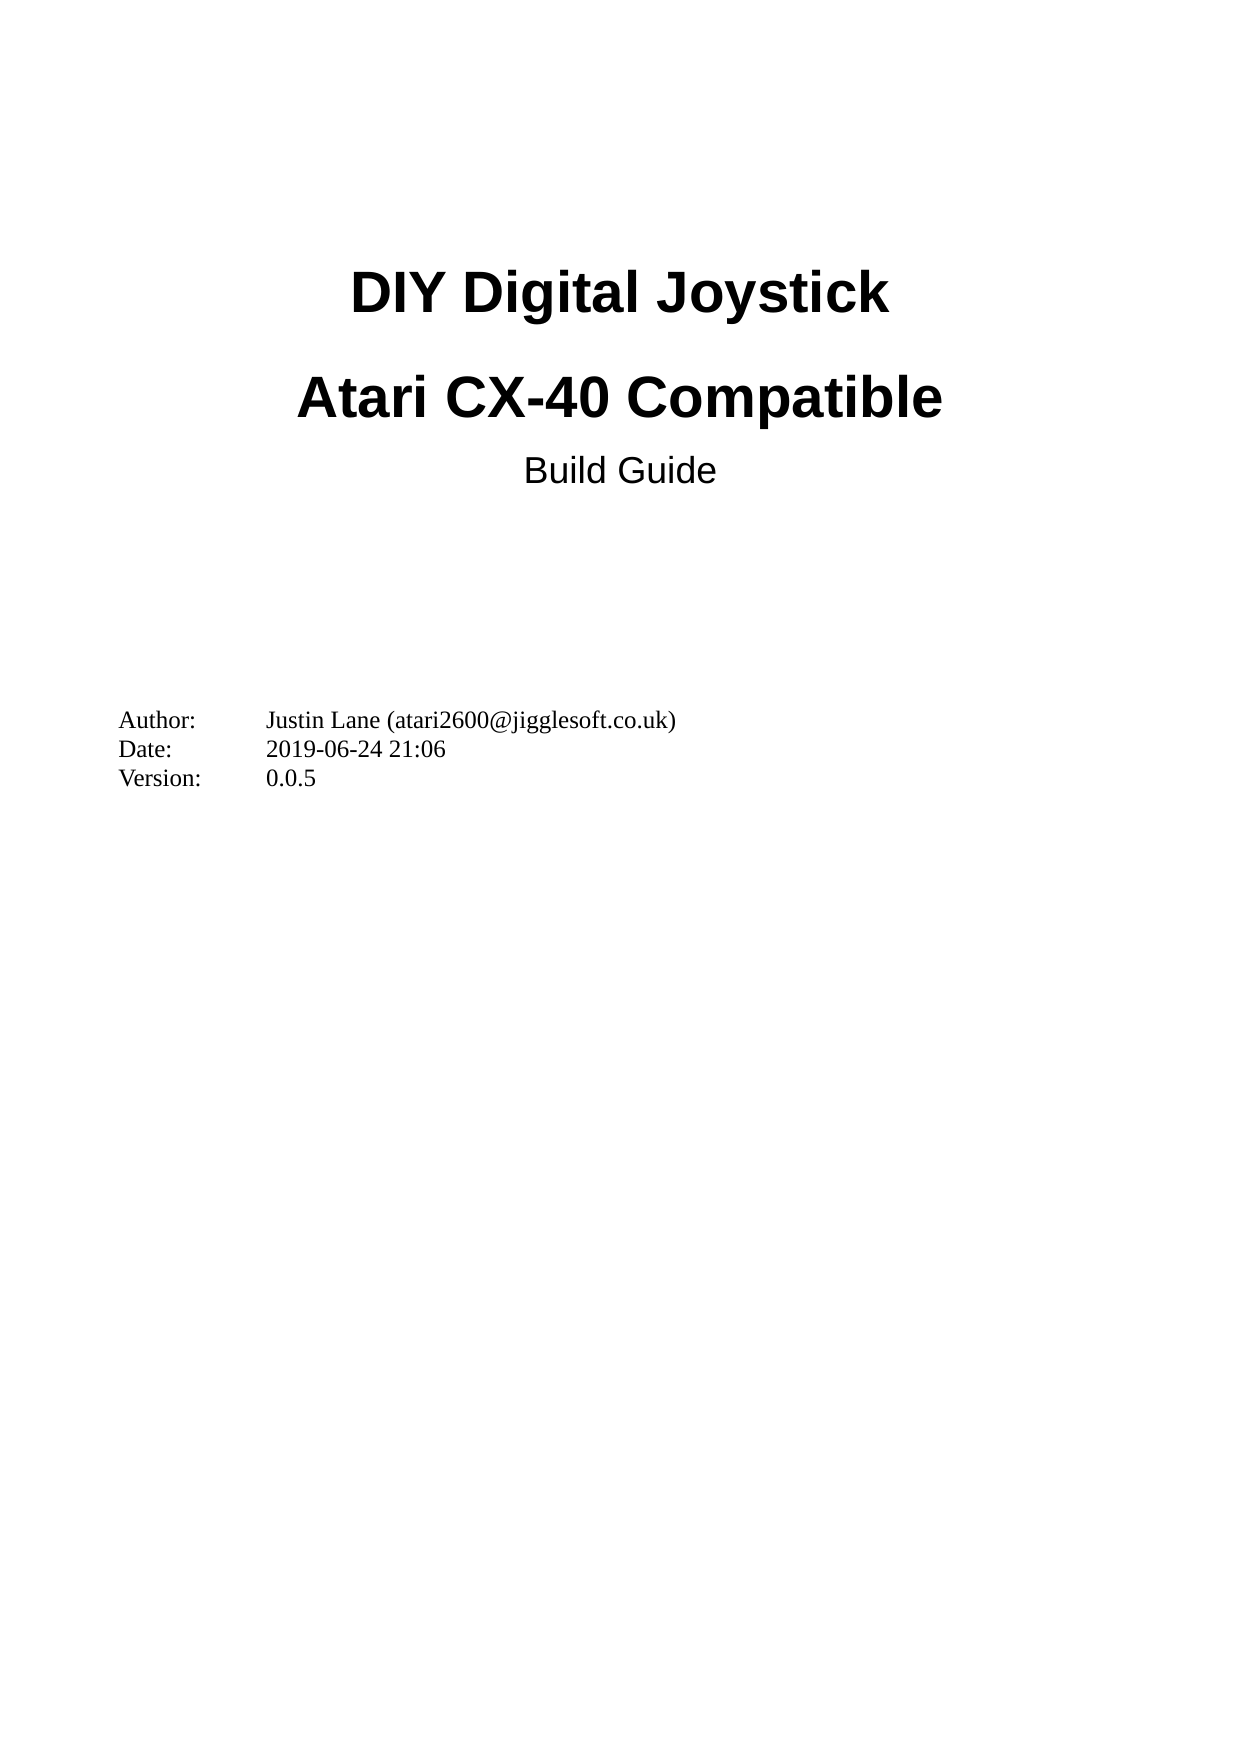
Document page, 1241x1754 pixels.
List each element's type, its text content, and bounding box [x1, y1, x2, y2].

title Atari CX-40 Compatible [118, 363, 1122, 430]
text Date: 2019-06-24 21:06 [118, 734, 1122, 763]
subtitle Build Guide [118, 448, 1122, 492]
title DIY Digital Joystick [118, 258, 1122, 325]
text Version: 0.0.5 [118, 763, 1122, 792]
text Author: Justin Lane (atari2600@jigglesoft.co.uk) [118, 705, 1122, 734]
